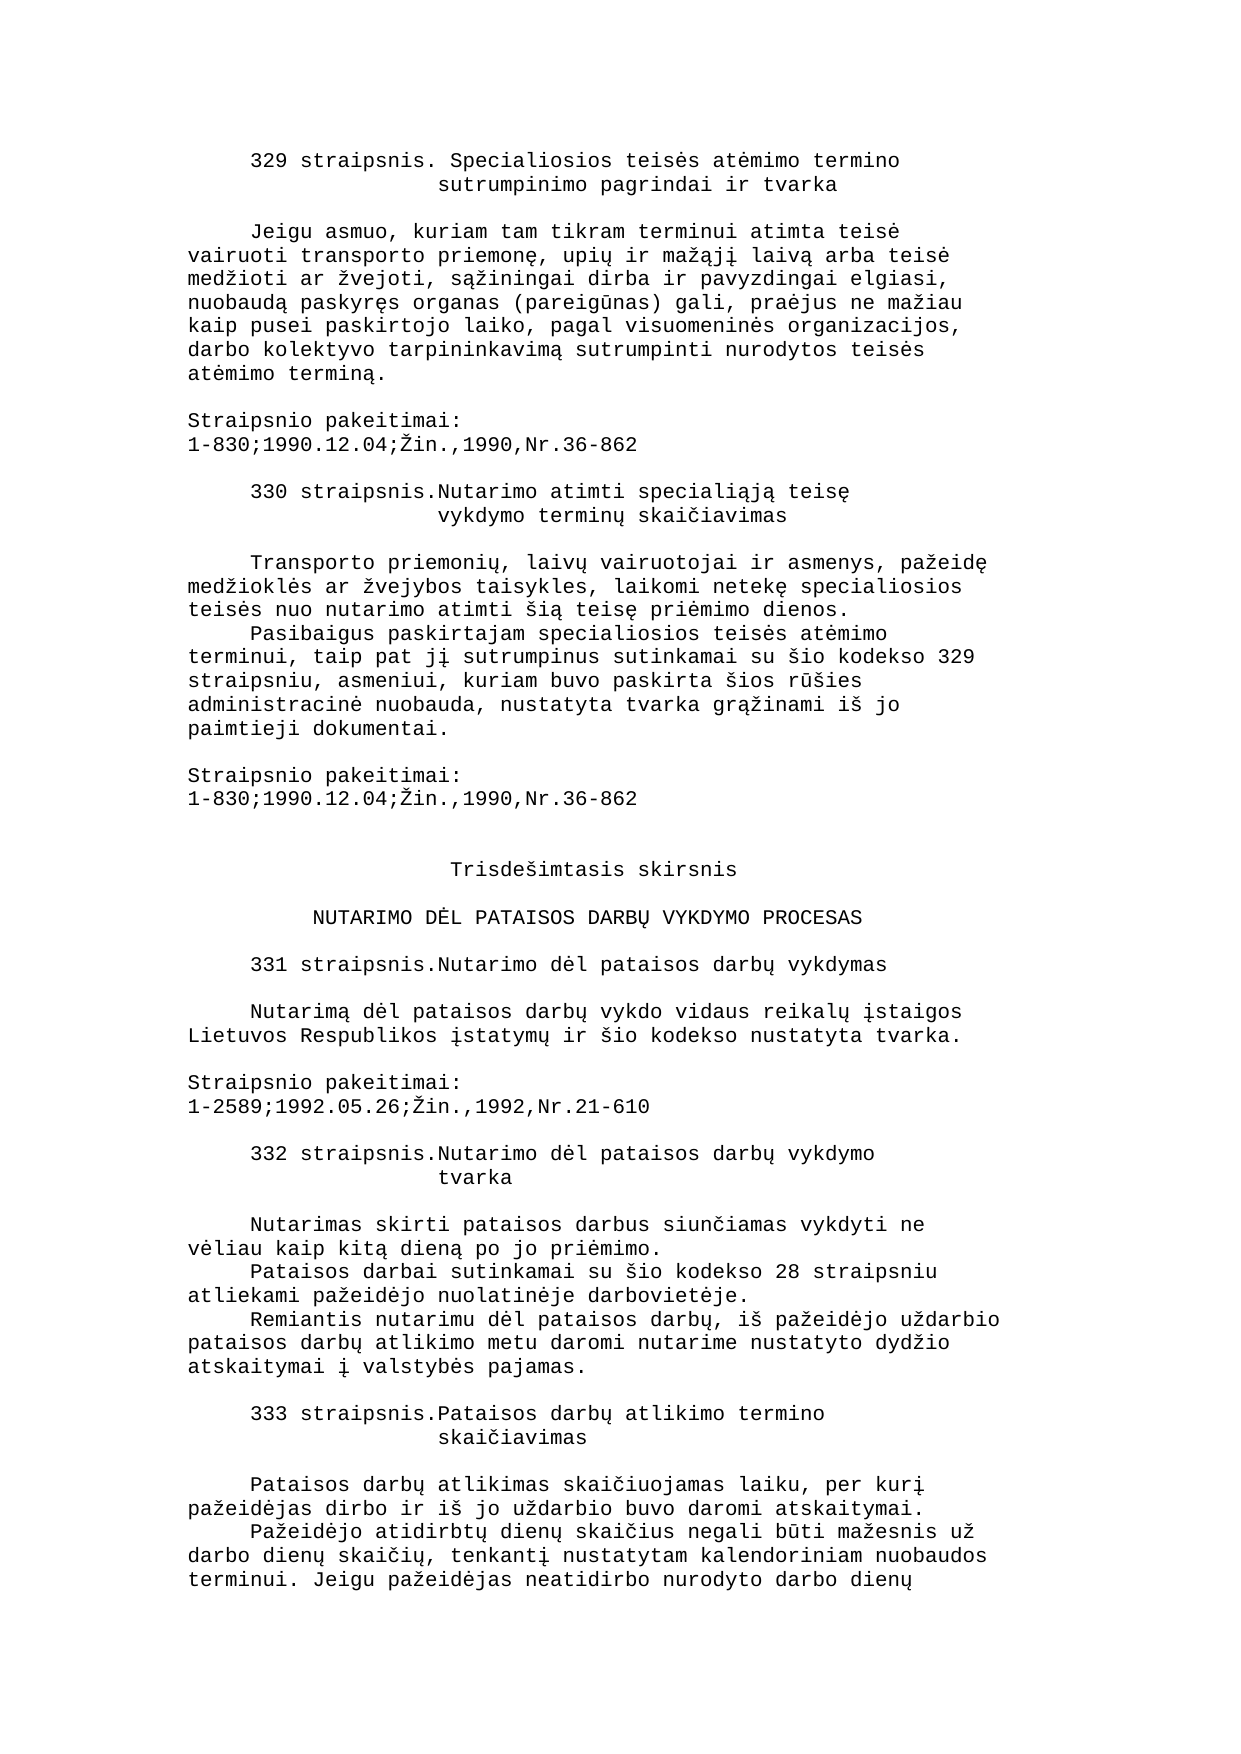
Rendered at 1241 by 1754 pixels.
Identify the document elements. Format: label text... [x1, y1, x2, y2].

text atėmimo terminą. [187, 363, 1053, 386]
text Pasibaigus paskirtajam specialiosios teisės atėmimo [187, 623, 1053, 647]
text 331 straipsnis.Nutarimo dėl pataisos darbų vykdymas [187, 954, 1053, 978]
text 329 straipsnis. Specialiosios teisės atėmimo termino [187, 150, 1053, 174]
text teisės nuo nutarimo atimti šią teisę priėmimo dienos. [187, 599, 1053, 623]
text Pažeidėjo atidirbtų dienų skaičius negali būti mažesnis už [187, 1521, 1053, 1545]
text tvarka [187, 1167, 1053, 1190]
text terminui, taip pat jį sutrumpinus sutinkamai su šio kodekso 329 [187, 647, 1053, 670]
text skaičiavimas [187, 1427, 1053, 1451]
text sutrumpinimo pagrindai ir tvarka [187, 174, 1053, 197]
text nuobaudą paskyręs organas (pareigūnas) gali, praėjus ne mažiau [187, 292, 1053, 316]
text 330 straipsnis.Nutarimo atimti specialiąją teisę [187, 481, 1053, 505]
text Nutarimas skirti pataisos darbus siunčiamas vykdyti ne [187, 1214, 1053, 1238]
text Straipsnio pakeitimai: [187, 410, 1053, 434]
text atskaitymai į valstybės pajamas. [187, 1356, 1053, 1379]
text Remiantis nutarimu dėl pataisos darbų, iš pažeidėjo uždarbio [187, 1309, 1053, 1332]
text 1-830;1990.12.04;Žin.,1990,Nr.36-862 [187, 434, 1053, 457]
text administracinė nuobauda, nustatyta tvarka grąžinami iš jo [187, 694, 1053, 717]
text Jeigu asmuo, kuriam tam tikram terminui atimta teisė [187, 221, 1053, 244]
text pataisos darbų atlikimo metu daromi nutarime nustatyto dydžio [187, 1332, 1053, 1356]
text vėliau kaip kitą dieną po jo priėmimo. [187, 1238, 1053, 1261]
text Straipsnio pakeitimai: [187, 1072, 1053, 1096]
text 332 straipsnis.Nutarimo dėl pataisos darbų vykdymo [187, 1143, 1053, 1167]
text Transporto priemonių, laivų vairuotojai ir asmenys, pažeidę [187, 552, 1053, 576]
text vairuoti transporto priemonę, upių ir mažąjį laivą arba teisė [187, 244, 1053, 268]
text pažeidėjas dirbo ir iš jo uždarbio buvo daromi atskaitymai. [187, 1498, 1053, 1521]
text Trisdešimtasis skirsnis [187, 859, 1053, 883]
text darbo kolektyvo tarpininkavimą sutrumpinti nurodytos teisės [187, 339, 1053, 363]
text Nutarimą dėl pataisos darbų vykdo vidaus reikalų įstaigos [187, 1001, 1053, 1025]
text 333 straipsnis.Pataisos darbų atlikimo termino [187, 1403, 1053, 1427]
text medžioklės ar žvejybos taisykles, laikomi netekę specialiosios [187, 576, 1053, 599]
text Pataisos darbai sutinkamai su šio kodekso 28 straipsniu [187, 1261, 1053, 1285]
text kaip pusei paskirtojo laiko, pagal visuomeninės organizacijos, [187, 316, 1053, 339]
text medžioti ar žvejoti, sąžiningai dirba ir pavyzdingai elgiasi, [187, 268, 1053, 292]
text Lietuvos Respublikos įstatymų ir šio kodekso nustatyta tvarka. [187, 1025, 1053, 1048]
text Straipsnio pakeitimai: [187, 765, 1053, 788]
text terminui. Jeigu pažeidėjas neatidirbo nurodyto darbo dienų [187, 1569, 1053, 1592]
text atliekami pažeidėjo nuolatinėje darbovietėje. [187, 1285, 1053, 1309]
text Pataisos darbų atlikimas skaičiuojamas laiku, per kurį [187, 1474, 1053, 1498]
text vykdymo terminų skaičiavimas [187, 505, 1053, 528]
text 1-830;1990.12.04;Žin.,1990,Nr.36-862 [187, 788, 1053, 812]
text straipsniu, asmeniui, kuriam buvo paskirta šios rūšies [187, 670, 1053, 694]
text 1-2589;1992.05.26;Žin.,1992,Nr.21-610 [187, 1096, 1053, 1119]
text NUTARIMO DĖL PATAISOS DARBŲ VYKDYMO PROCESAS [187, 907, 1053, 930]
text paimtieji dokumentai. [187, 717, 1053, 741]
text darbo dienų skaičių, tenkantį nustatytam kalendoriniam nuobaudos [187, 1545, 1053, 1569]
